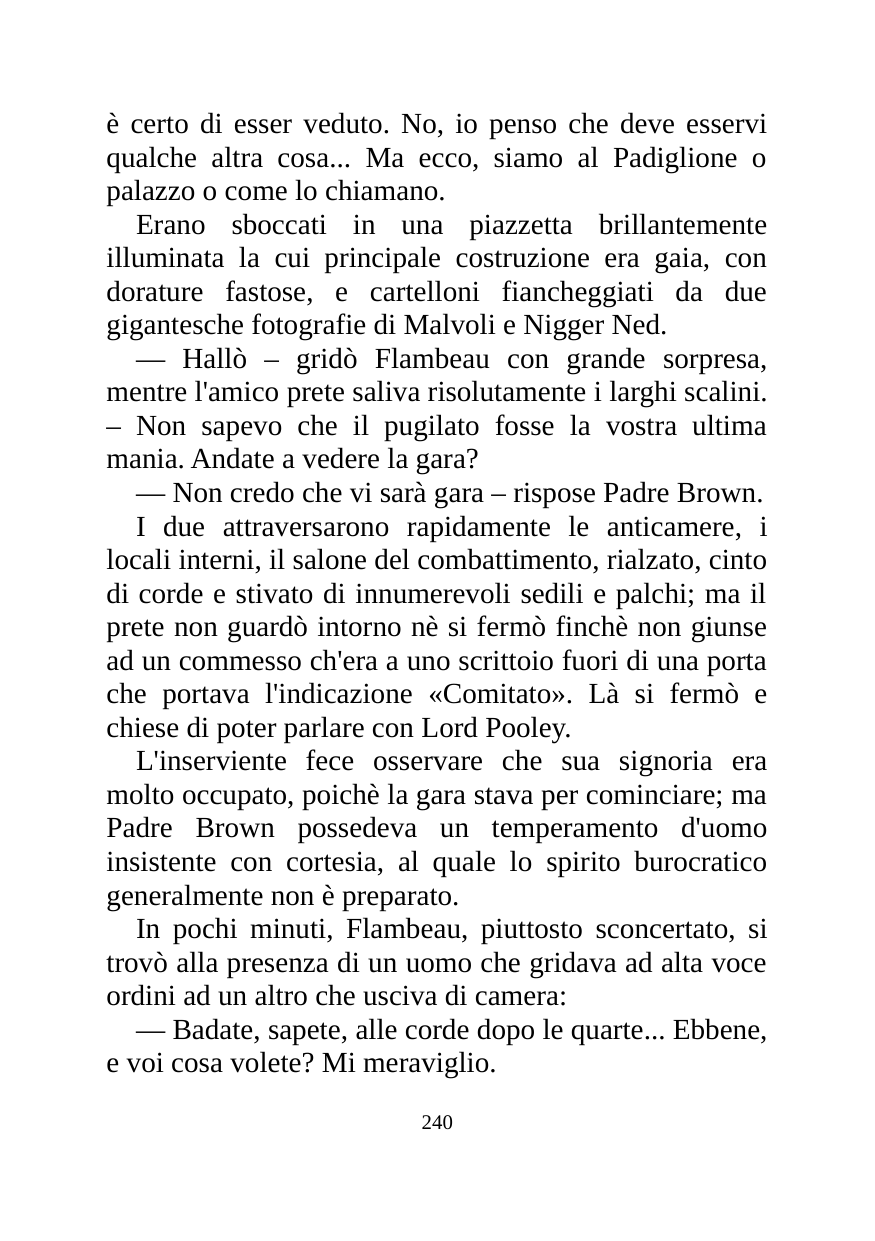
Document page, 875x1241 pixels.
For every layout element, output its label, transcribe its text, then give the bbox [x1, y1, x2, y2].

text è certo di esser veduto. No, io penso che deve esservi qualche altra cosa... Ma ecco, siamo al Padiglione o palazzo o come lo chiamano. [106, 106, 768, 207]
text — Hallò – gridò Flambeau con grande sorpresa, mentre l'amico prete saliva risolutamente i larghi scalini. – Non sapevo che il pugilato fosse la vostra ultima mania. Andate a vedere la gara? [106, 341, 768, 475]
text I due attraversarono rapidamente le anticamere, i locali interni, il salone del combattimento, rialzato, cinto di corde e stivato di innumerevoli sedili e palchi; ma il prete non guardò intorno nè si fermò finchè non giunse ad un commesso ch'era a uno scrittoio fuori di una porta che portava l'indicazione «Comitato». Là si fermò e chiese di poter parlare con Lord Pooley. [106, 509, 768, 743]
text — Non credo che vi sarà gara – rispose Padre Brown. [106, 475, 768, 509]
text Erano sboccati in una piazzetta brillantemente illuminata la cui principale costruzione era gaia, con dorature fastose, e cartelloni fiancheggiati da due gigantesche fotografie di Malvoli e Nigger Ned. [106, 207, 768, 341]
text L'inserviente fece osservare che sua signoria era molto occupato, poichè la gara stava per cominciare; ma Padre Brown possedeva un temperamento d'uomo insistente con cortesia, al quale lo spirito burocratico generalmente non è preparato. [106, 743, 768, 911]
text — Badate, sapete, alle corde dopo le quarte... Ebbene, e voi cosa volete? Mi meraviglio. [106, 1012, 768, 1079]
text In pochi minuti, Flambeau, piuttosto sconcertato, si trovò alla presenza di un uomo che gridava ad alta voce ordini ad un altro che usciva di camera: [106, 911, 768, 1012]
